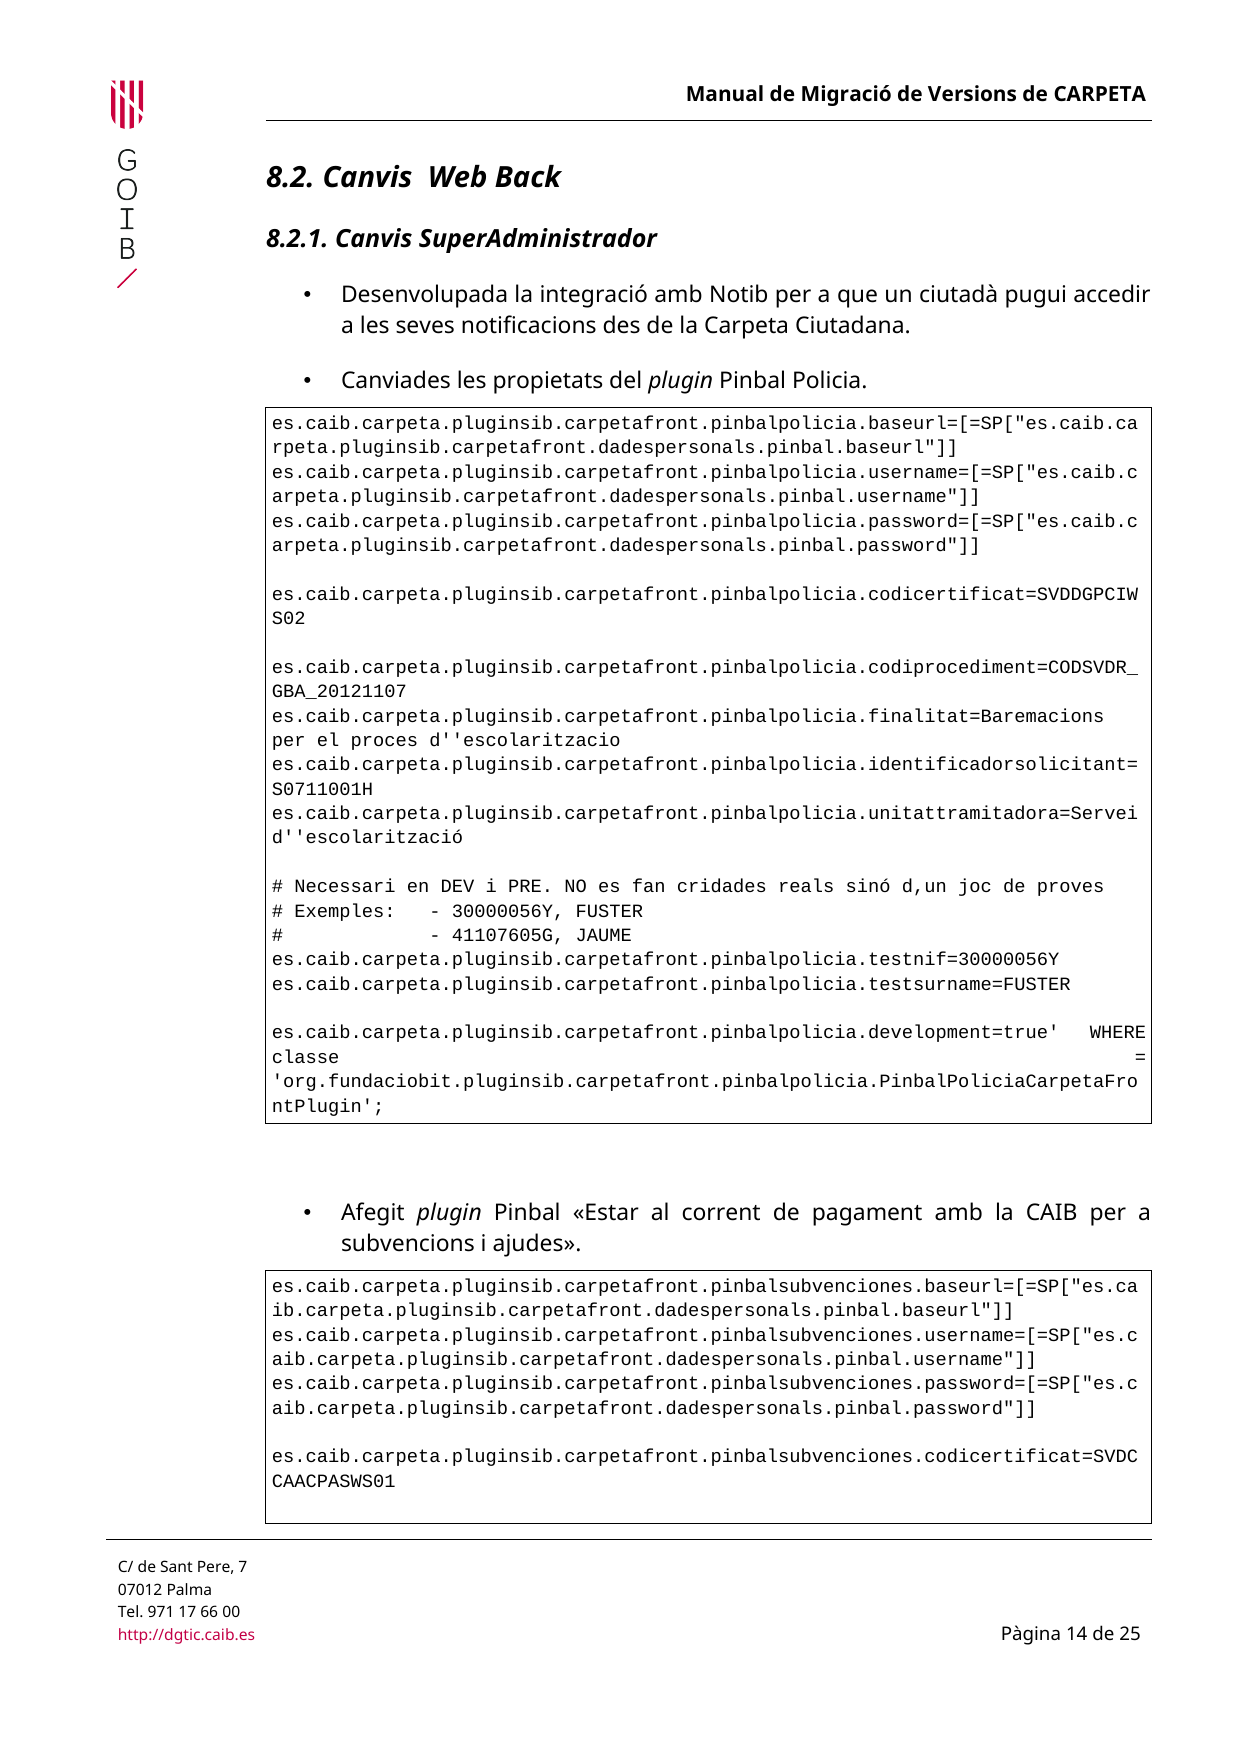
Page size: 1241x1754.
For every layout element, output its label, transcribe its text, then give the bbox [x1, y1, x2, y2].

list Desenvolupada la integració amb Notib per a que un ciutadà pugui accedir a les seves notificacions des de la Carpeta Ciutadana. [303, 278, 1152, 341]
subtitle Canvis Web Back [266, 156, 1152, 196]
list Canviades les propietats del plugin Pinbal Policia. [303, 364, 1152, 395]
picture [82, 57, 172, 319]
table_header es.caib.carpeta.pluginsib.carpetafront.pinbalsubvenciones.baseurl=[=SP["es.caib.carpeta.pluginsib.carpetafront.dadespersonals.pinbal.baseurl"]] es.caib.carpeta.pluginsib.carpetafront.pinbalsubvenciones.username=[=SP["es.caib.carpeta.pluginsib.carpetafront.dadespersonals.pinbal.username"]] es.caib.carpeta.pluginsib.carpetafront.pinbalsubvenciones.password=[=SP["es.caib.carpeta.pluginsib.carpetafront.dadespersonals.pinbal.password"]] es.caib.carpeta.pluginsib.carpetafront.pinbalsubvenciones.codicertificat=SVDCCAACPASWS01 [266, 1271, 1151, 1523]
subtitle Canvis SuperAdministrador [266, 220, 1152, 254]
table_header es.caib.carpeta.pluginsib.carpetafront.pinbalpolicia.baseurl=[=SP["es.caib.carpeta.pluginsib.carpetafront.dadespersonals.pinbal.baseurl"]] es.caib.carpeta.pluginsib.carpetafront.pinbalpolicia.username=[=SP["es.caib.carpeta.pluginsib.carpetafront.dadespersonals.pinbal.username"]] es.caib.carpeta.pluginsib.carpetafront.pinbalpolicia.password=[=SP["es.caib.carpeta.pluginsib.carpetafront.dadespersonals.pinbal.password"]] es.caib.carpeta.pluginsib.carpetafront.pinbalpolicia.codicertificat=SVDDGPCIWS02 es.caib.carpeta.pluginsib.carpetafront.pinbalpolicia.codiprocediment=CODSVDR_GBA_20121107 es.caib.carpeta.pluginsib.carpetafront.pinbalpolicia.finalitat=Baremacions per el proces d''escolaritzacio es.caib.carpeta.pluginsib.carpetafront.pinbalpolicia.identificadorsolicitant=S0711001H es.caib.carpeta.pluginsib.carpetafront.pinbalpolicia.unitattramitadora=Servei d''escolarització # Necessari en DEV i PRE. NO es fan cridades reals sinó d,un joc de proves # Exemples: - 30000056Y, FUSTER # - 41107605G, JAUME es.caib.carpeta.pluginsib.carpetafront.pinbalpolicia.testnif=30000056Y es.caib.carpeta.pluginsib.carpetafront.pinbalpolicia.testsurname=FUSTER es.caib.carpeta.pluginsib.carpetafront.pinbalpolicia.development=true' WHERE classe = 'org.fundaciobit.pluginsib.carpetafront.pinbalpolicia.PinbalPoliciaCarpetaFrontPlugin'; [266, 408, 1151, 1123]
list Afegit plugin Pinbal «Estar al corrent de pagament amb la CAIB per a subvencions i ajudes». [303, 1196, 1152, 1258]
